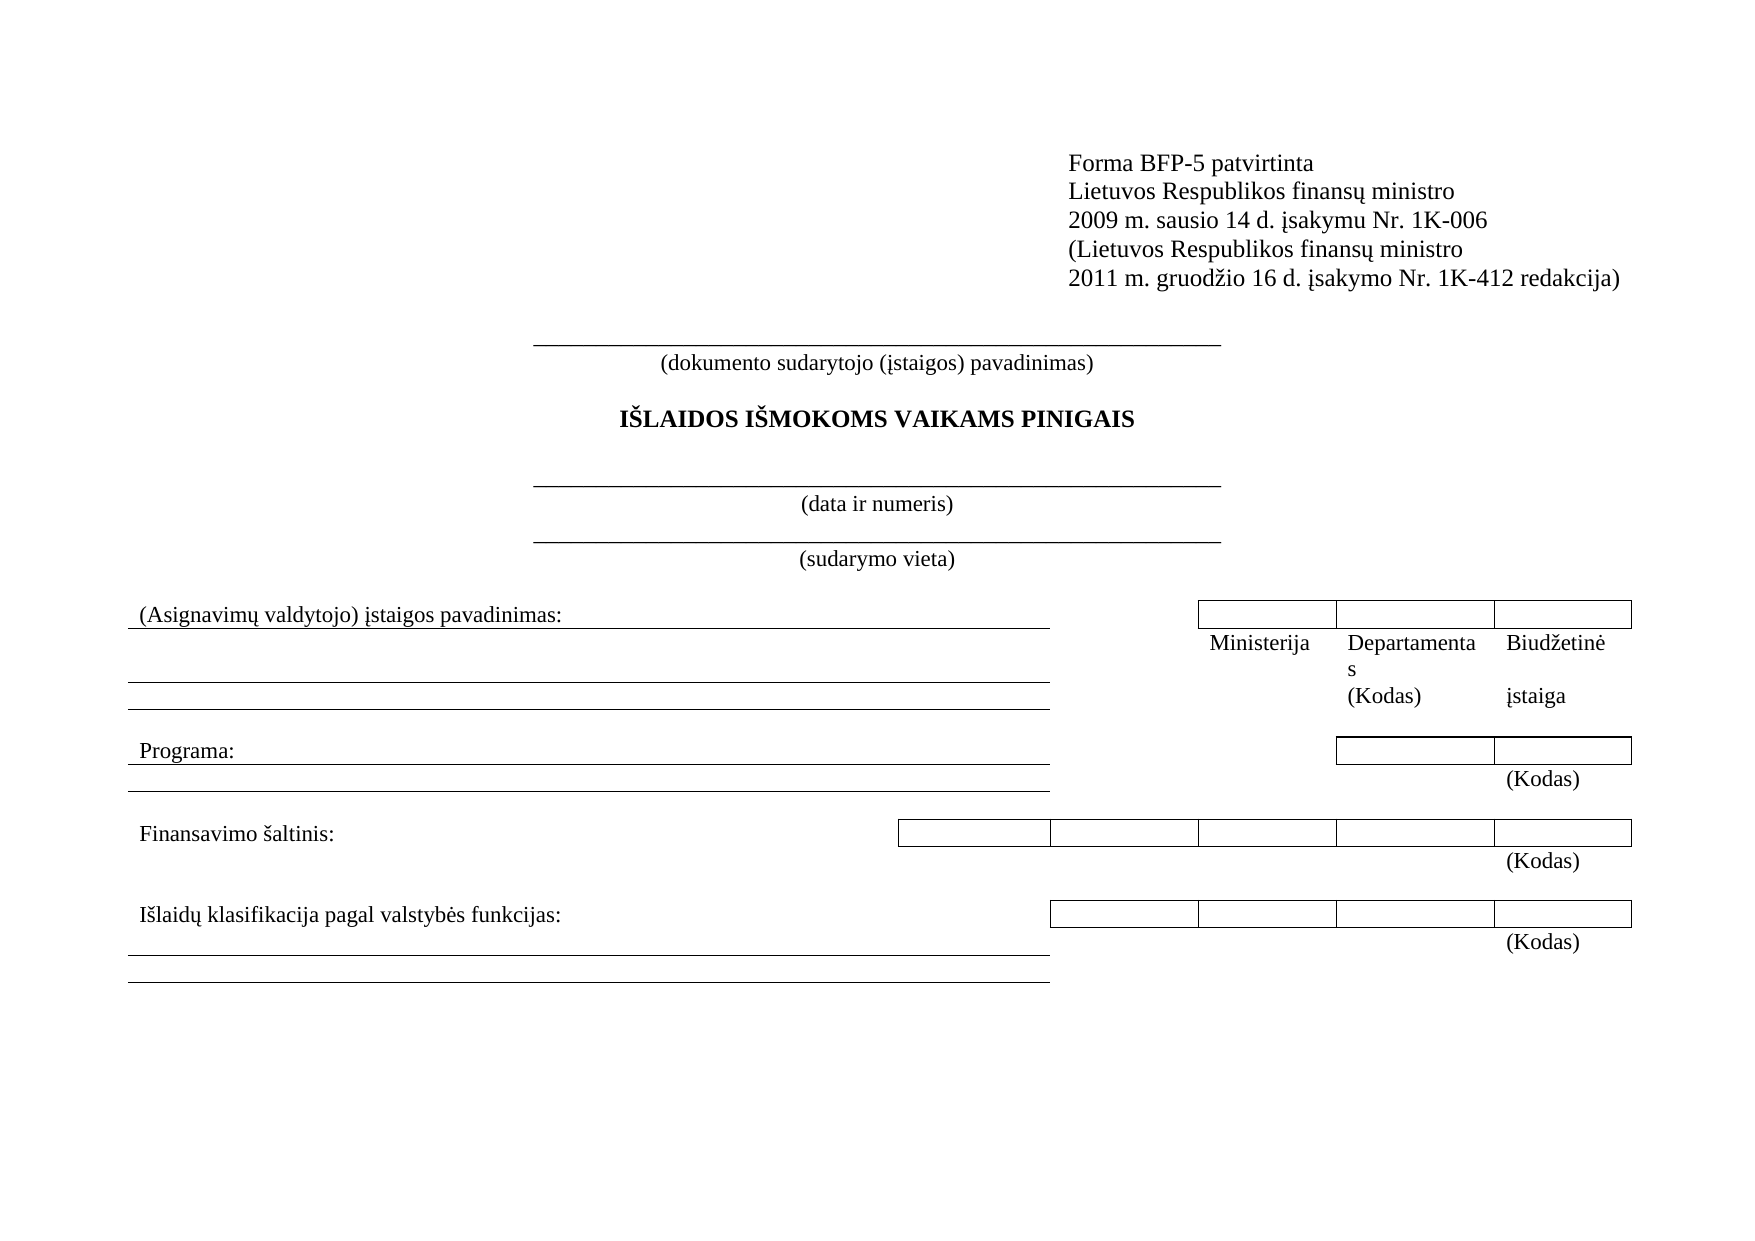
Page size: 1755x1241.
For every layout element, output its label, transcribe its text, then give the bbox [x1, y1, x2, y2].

table_cell [1337, 820, 1494, 846]
text Forma BFP-5 patvirtinta [1068, 148, 1636, 176]
table_cell Išlaidų klasifikacija pagal valstybės funkcijas: [128, 900, 898, 927]
table_cell [1050, 928, 1198, 954]
table_cell [1495, 901, 1631, 927]
table_cell [1050, 709, 1198, 736]
table_cell [1337, 901, 1494, 927]
table_cell [1336, 791, 1495, 818]
table_cell [1495, 791, 1632, 818]
table_cell [128, 765, 1050, 791]
table_header [1495, 601, 1631, 628]
table_cell [1198, 736, 1336, 764]
text 2011 m. gruodžio 16 d. įsakymo Nr. 1K-412 redakcija) [1068, 263, 1636, 291]
table_cell [128, 683, 1050, 709]
table_cell [128, 710, 1050, 736]
table_cell Finansavimo šaltinis: [128, 819, 898, 846]
table_cell [1495, 955, 1632, 982]
table_cell [1336, 709, 1495, 736]
text (sudarymo vieta) [118, 545, 1636, 572]
table_cell [1336, 873, 1495, 900]
table_cell įstaiga [1495, 682, 1632, 709]
table_cell [1198, 764, 1336, 791]
text Lietuvos Respublikos finansų ministro [1068, 176, 1636, 205]
table_cell [1198, 847, 1336, 873]
table_cell [1198, 791, 1336, 818]
table_cell [1198, 955, 1336, 982]
table_cell [1198, 709, 1336, 736]
table_cell [1198, 928, 1336, 954]
text IŠLAIDOS IŠMOKOMS VAIKAMS PINIGAIS [118, 404, 1636, 433]
table_cell [1050, 764, 1198, 791]
table_cell [1495, 820, 1631, 846]
table_cell [1050, 955, 1198, 982]
table_cell [1199, 820, 1336, 846]
table_cell [128, 873, 898, 900]
table_cell (Kodas) [1495, 928, 1632, 954]
table_cell [128, 927, 1050, 954]
table_cell [1336, 955, 1495, 982]
table_cell [1051, 901, 1198, 927]
table_cell [898, 873, 1050, 900]
table_cell (Kodas) [1495, 847, 1632, 873]
table_header [1199, 601, 1336, 628]
table_cell [1495, 873, 1632, 900]
table_cell Biudžetinė [1495, 629, 1632, 682]
table_cell [898, 792, 1050, 818]
table_cell [128, 956, 1050, 982]
table_header (Asignavimų valdytojo) įstaigos pavadinimas: [128, 600, 1050, 628]
table_cell [898, 900, 1050, 927]
text (dokumento sudarytojo (įstaigos) pavadinimas) [118, 349, 1636, 375]
text (data ir numeris) [118, 490, 1636, 517]
table_cell Departamentas [1336, 629, 1495, 682]
table_cell [1336, 765, 1495, 791]
table_cell [1198, 682, 1336, 709]
table_cell [128, 629, 1050, 682]
table_cell [1336, 928, 1495, 954]
table_header [1050, 600, 1198, 628]
table_cell [1050, 847, 1198, 873]
table_cell [1050, 628, 1198, 682]
table_cell (Kodas) [1495, 765, 1632, 791]
table_cell [898, 847, 1050, 873]
text _______________________________________________________ [118, 461, 1636, 490]
text _______________________________________________________ [118, 517, 1636, 545]
table_cell [1336, 847, 1495, 873]
text _______________________________________________________ [118, 320, 1636, 349]
table_cell [1198, 873, 1336, 900]
table_cell Programa: [128, 736, 1050, 764]
table_cell [128, 792, 898, 818]
table_cell [1051, 820, 1198, 846]
table_cell [1495, 738, 1631, 764]
table_cell [1199, 901, 1336, 927]
table_cell [1050, 736, 1198, 764]
text 2009 m. sausio 14 d. įsakymu Nr. 1K-006 [1068, 205, 1636, 234]
table_cell [1050, 791, 1198, 818]
table_cell (Kodas) [1336, 682, 1495, 709]
table_cell [1050, 873, 1198, 900]
table_cell [128, 846, 898, 873]
table_cell [1050, 682, 1198, 709]
table_cell Ministerija [1198, 629, 1336, 682]
table_cell [1337, 738, 1494, 764]
table_cell [899, 820, 1050, 846]
text (Lietuvos Respublikos finansų ministro [1068, 234, 1636, 263]
table_cell [1495, 709, 1632, 736]
table_header [1337, 601, 1494, 628]
